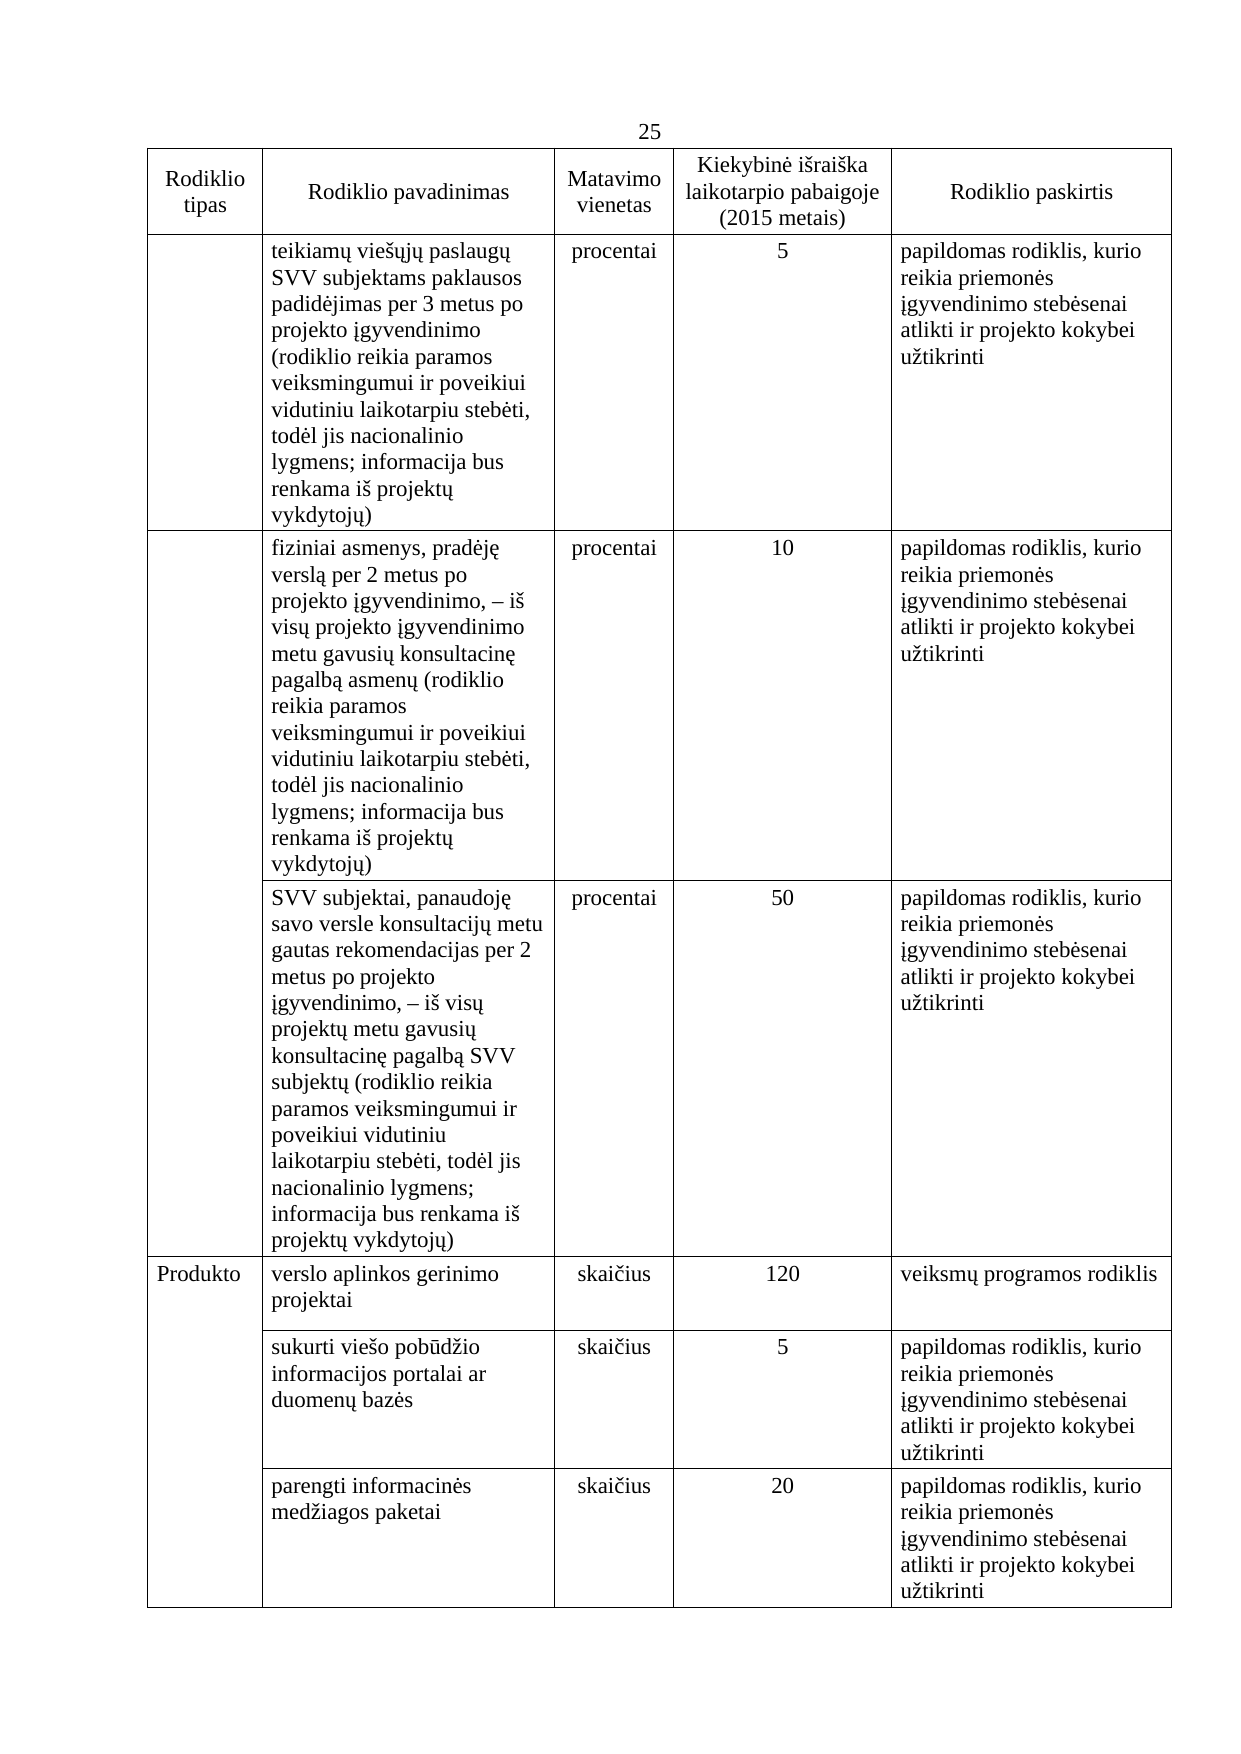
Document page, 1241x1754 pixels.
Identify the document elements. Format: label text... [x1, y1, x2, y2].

table_cell papildomas rodiklis, kurio reikia priemonės įgyvendinimo stebėsenai atlikti ir projekto kokybei užtikrinti [892, 881, 1171, 1256]
table_cell papildomas rodiklis, kurio reikia priemonės įgyvendinimo stebėsenai atlikti ir projekto kokybei užtikrinti [892, 1469, 1171, 1607]
table_cell 5 [674, 1331, 891, 1468]
table_cell SVV subjektai, panaudoję savo versle konsultacijų metu gautas rekomendacijas per 2 metus po projekto įgyvendinimo, – iš visų projektų metu gavusių konsultacinę pagalbą SVV subjektų (rodiklio reikia paramos veiksmingumui ir poveikiui vidutiniu laikotarpiu stebėti, todėl jis nacionalinio lygmens; informacija bus renkama iš projektų vykdytojų) [263, 881, 554, 1256]
table_cell teikiamų viešųjų paslaugų SVV subjektams paklausos padidėjimas per 3 metus po projekto įgyvendinimo (rodiklio reikia paramos veiksmingumui ir poveikiui vidutiniu laikotarpiu stebėti, todėl jis nacionalinio lygmens; informacija bus renkama iš projektų vykdytojų) [263, 235, 554, 530]
table_cell 20 [674, 1469, 891, 1607]
table_cell Produkto [148, 1257, 262, 1607]
table_cell papildomas rodiklis, kurio reikia priemonės įgyvendinimo stebėsenai atlikti ir projekto kokybei užtikrinti [892, 531, 1171, 880]
table_cell 120 [674, 1257, 891, 1329]
table_cell 5 [674, 235, 891, 530]
table_header Kiekybinė išraiška laikotarpio pabaigoje (2015 metais) [674, 149, 891, 233]
table_cell sukurti viešo pobūdžio informacijos portalai ar duomenų bazės [263, 1331, 554, 1468]
table_cell skaičius [555, 1331, 673, 1468]
table_cell skaičius [555, 1469, 673, 1607]
table_cell veiksmų programos rodiklis [892, 1257, 1171, 1329]
table_cell parengti informacinės medžiagos paketai [263, 1469, 554, 1607]
table_cell 10 [674, 531, 891, 880]
table_cell skaičius [555, 1257, 673, 1329]
table_cell fiziniai asmenys, pradėję verslą per 2 metus po projekto įgyvendinimo, – iš visų projekto įgyvendinimo metu gavusių konsultacinę pagalbą asmenų (rodiklio reikia paramos veiksmingumui ir poveikiui vidutiniu laikotarpiu stebėti, todėl jis nacionalinio lygmens; informacija bus renkama iš projektų vykdytojų) [263, 531, 554, 880]
table_cell [148, 235, 262, 530]
table_cell [148, 531, 262, 1256]
table_cell procentai [555, 881, 673, 1256]
table_cell verslo aplinkos gerinimo projektai [263, 1257, 554, 1329]
table_header Rodiklio paskirtis [892, 149, 1171, 233]
table_header Rodiklio tipas [148, 149, 262, 233]
table_cell 50 [674, 881, 891, 1256]
table_cell papildomas rodiklis, kurio reikia priemonės įgyvendinimo stebėsenai atlikti ir projekto kokybei užtikrinti [892, 1331, 1171, 1468]
table_cell procentai [555, 531, 673, 880]
table_header Matavimo vienetas [555, 149, 673, 233]
table_header Rodiklio pavadinimas [263, 149, 554, 233]
table_cell procentai [555, 235, 673, 530]
table_cell papildomas rodiklis, kurio reikia priemonės įgyvendinimo stebėsenai atlikti ir projekto kokybei užtikrinti [892, 235, 1171, 530]
